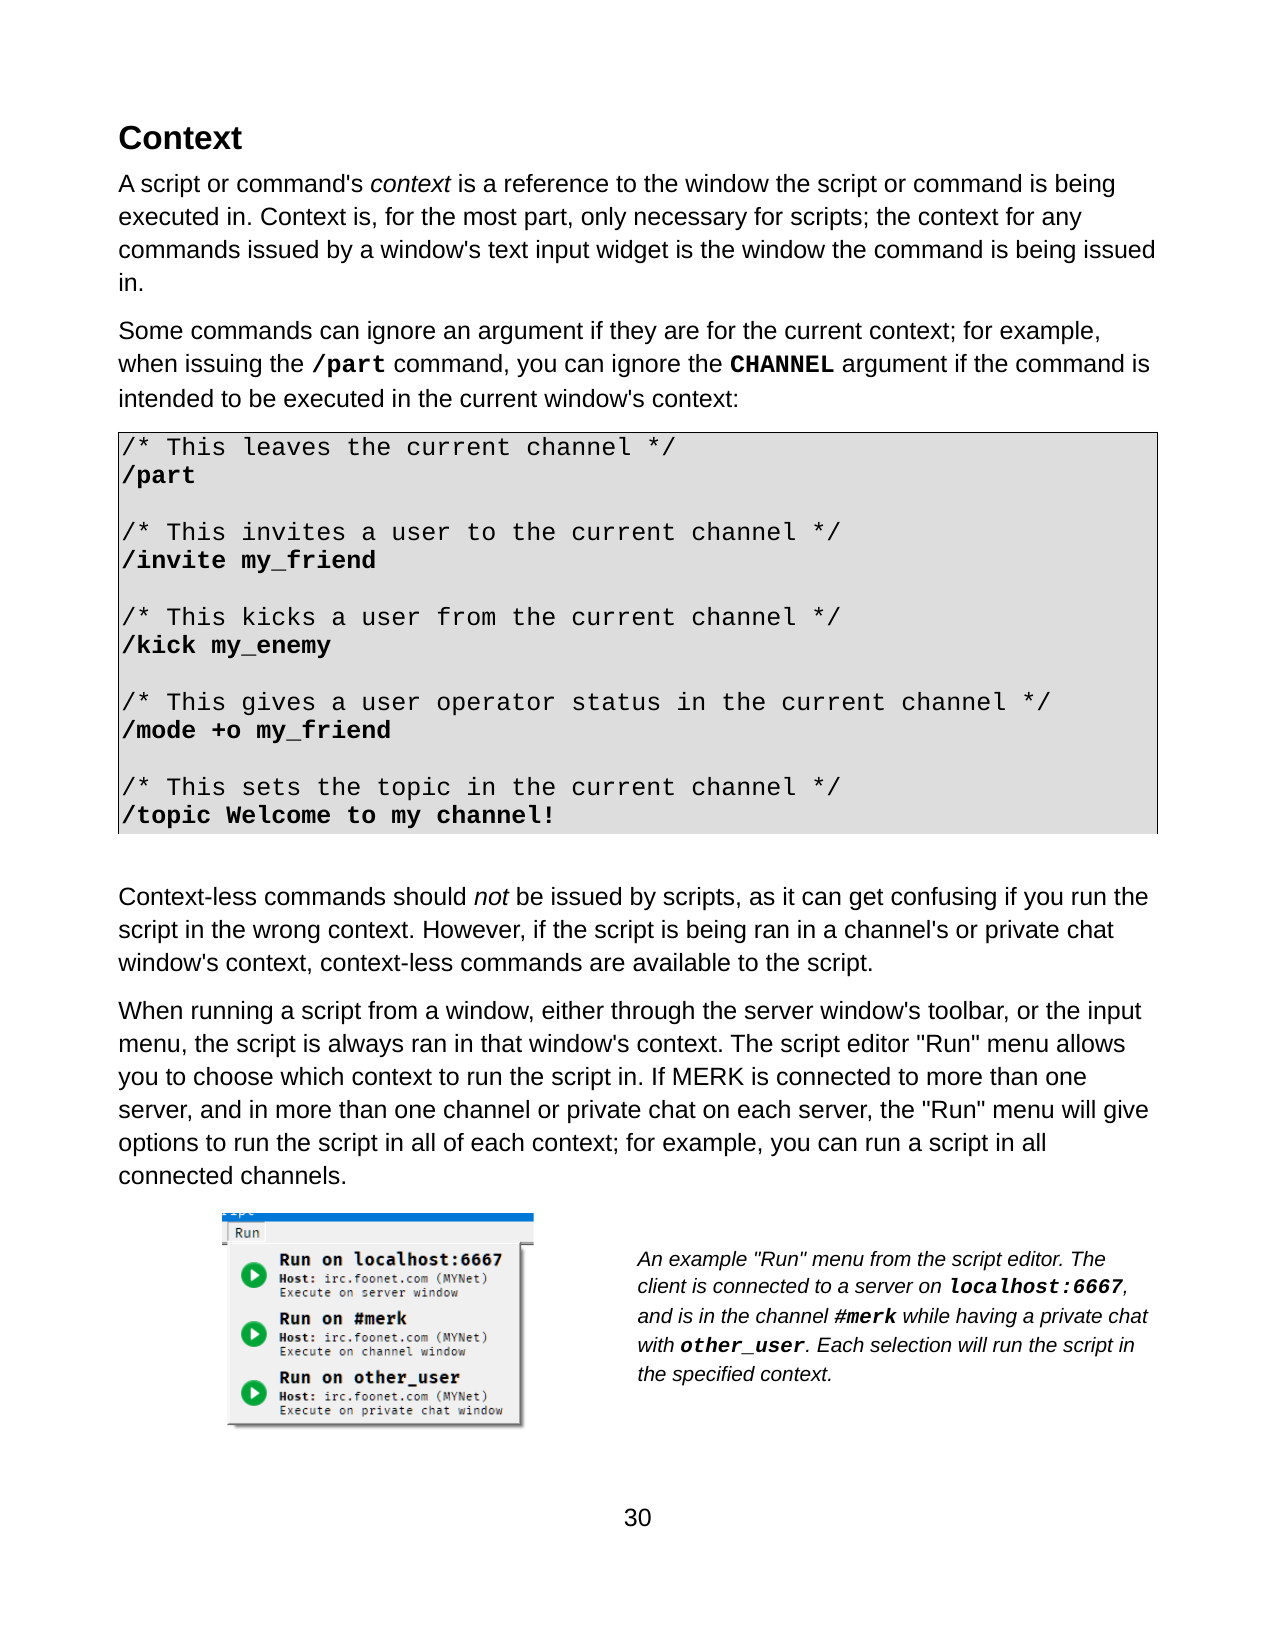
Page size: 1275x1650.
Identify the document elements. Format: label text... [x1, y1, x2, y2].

text Some commands can ignore an argument if they are for the current context; for example, when issuing the /part command, you can ignore the CHANNEL argument if the command is intended to be executed in the current window's context: [118, 316, 1157, 413]
text Context-less commands should not be issued by scripts, as it can get confusing if you run the script in the wrong context. However, if the script is being ran in a channel's or private chat window's context, context-less commands are available to the script. [118, 882, 1157, 977]
table_header An example "Run" menu from the script editor. The client is connected to a server on localhost:6667, and is in the channel #merk while having a private chat with other_user. Each selection will run the script in the specified context. [638, 1208, 1157, 1443]
picture [222, 1213, 534, 1438]
text A script or command's context is a reference to the window the script or command is being executed in. Context is, for the most part, only necessary for scripts; the context for any commands issued by a window's text input widget is the window the command is being issued in. [118, 169, 1157, 297]
table_header [118, 1208, 637, 1443]
text When running a script from a window, either through the server window's toolbar, or the input menu, the script is always ran in that window's context. The script editor "Run" menu allows you to choose which context to run the script in. If MERK is connected to more than one server, and in more than one channel or private chat on each server, the "Run" menu will give options to run the script in all of each context; for example, you can run a script in all connected channels. [118, 996, 1157, 1189]
subtitle Context [118, 118, 1157, 157]
table_header /* This leaves the current channel */ /part /* This invites a user to the current channel */ /invite my_friend /* This kicks a user from the current channel */ /kick my_enemy /* This gives a user operator status in the current channel */ /mode +o my_friend /* This sets the topic in the current channel */ /topic Welcome to my channel! [119, 433, 1157, 834]
